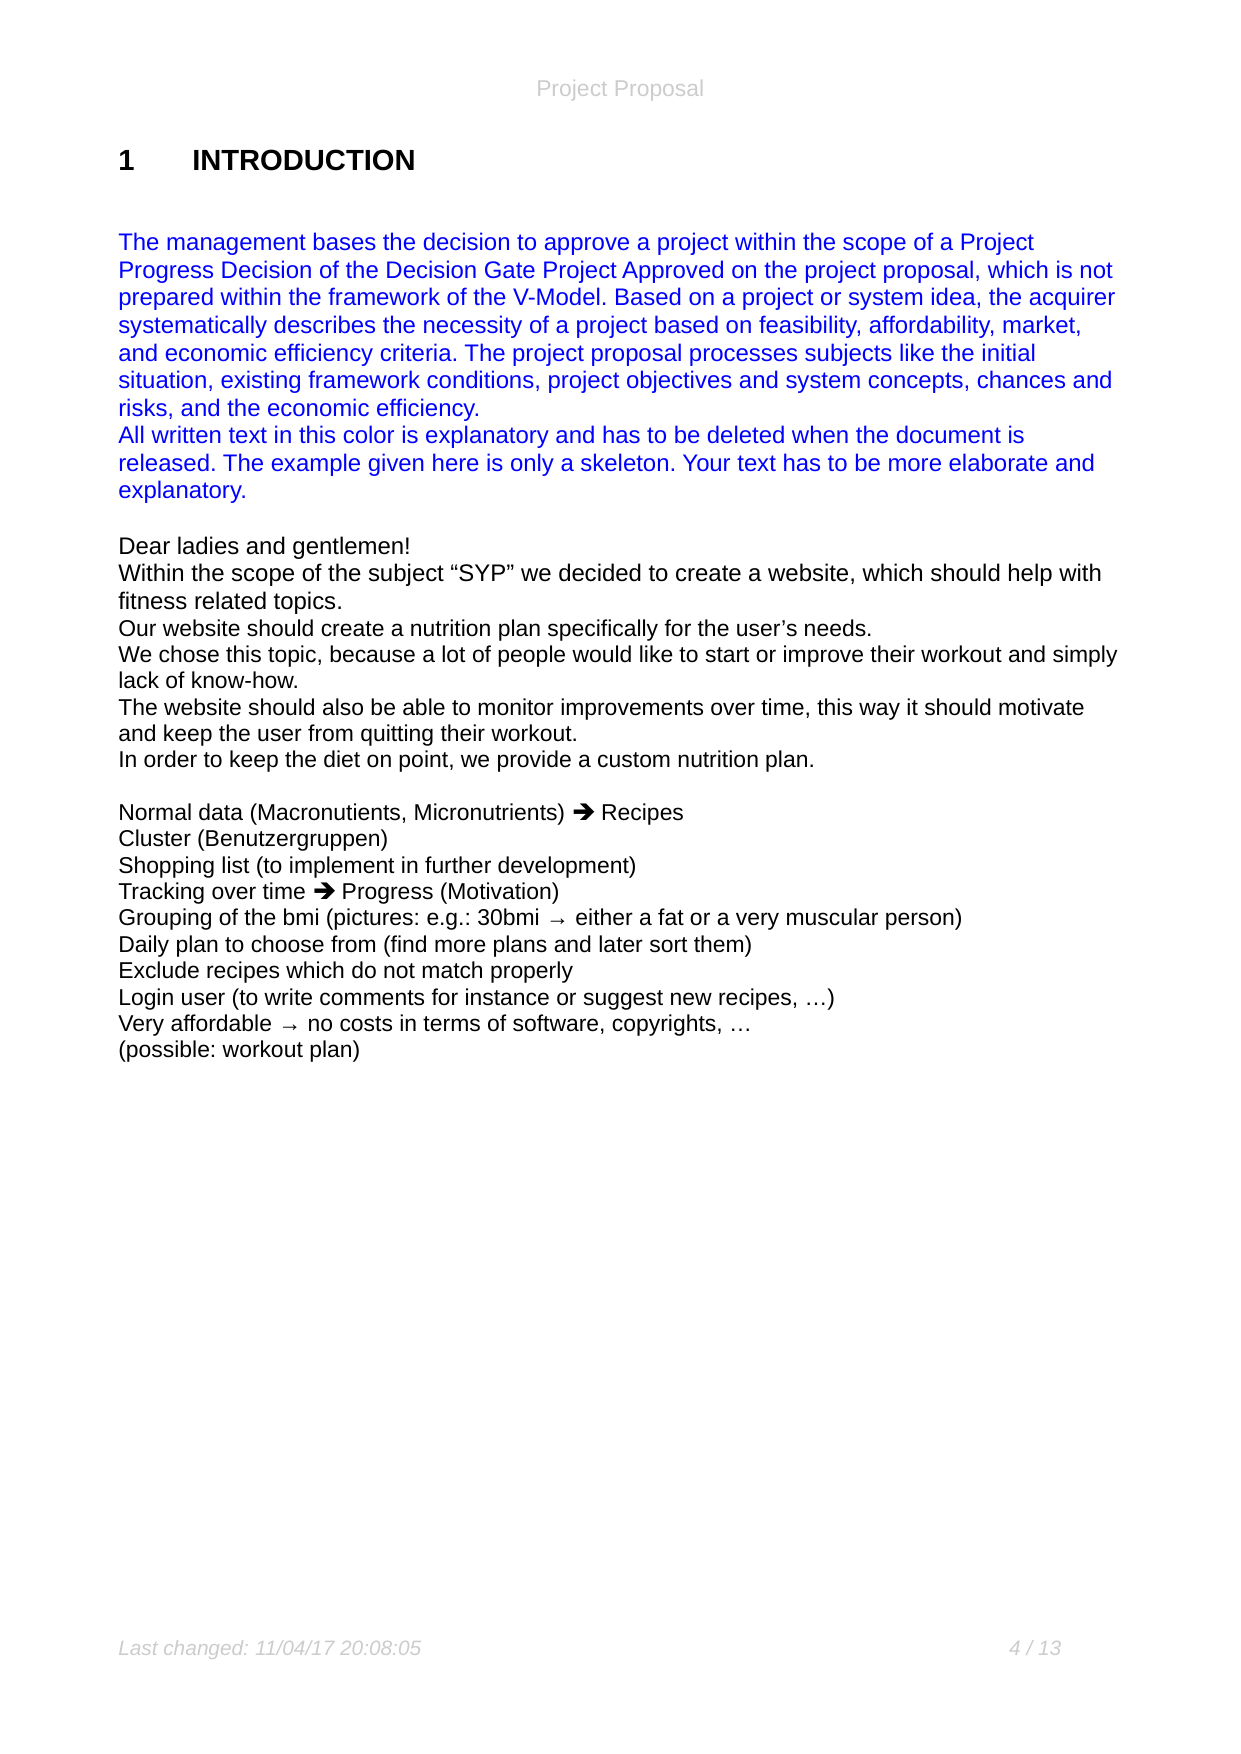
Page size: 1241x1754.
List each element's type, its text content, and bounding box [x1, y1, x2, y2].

text Grouping of the bmi (pictures: e.g.: 30bmi → either a fat or a very muscular person) [118, 904, 1122, 931]
text We chose this topic, because a lot of people would like to start or improve their workout and simply lack of know-how. [118, 641, 1122, 693]
text Within the scope of the subject “SYP” we decided to create a website, which should help with fitness related topics. [118, 559, 1122, 614]
text Normal data (Macronutients, Micronutrients)  Recipes [118, 799, 1122, 825]
text Our website should create a nutrition plan specifically for the user’s needs. [118, 614, 1122, 641]
subtitle Introduction [118, 143, 1122, 177]
text Very affordable → no costs in terms of software, copyrights, … [118, 1010, 1122, 1036]
text Dear ladies and gentlemen! [118, 532, 1122, 559]
text All written text in this color is explanatory and has to be deleted when the document is released. The example given here is only a skeleton. Your text has to be more elaborate and explanatory. [118, 421, 1122, 504]
text (possible: workout plan) [118, 1036, 1122, 1062]
text Cluster (Benutzergruppen) [118, 825, 1122, 852]
text The website should also be able to monitor improvements over time, this way it should motivate and keep the user from quitting their workout. [118, 693, 1122, 746]
text In order to keep the diet on point, we provide a custom nutrition plan. [118, 746, 1122, 773]
text Login user (to write comments for instance or suggest new recipes, …) [118, 983, 1122, 1010]
text Exclude recipes which do not match properly [118, 957, 1122, 983]
text Shopping list (to implement in further development) [118, 852, 1122, 878]
text Daily plan to choose from (find more plans and later sort them) [118, 931, 1122, 957]
text The management bases the decision to approve a project within the scope of a Project Progress Decision of the Decision Gate Project Approved on the project proposal, which is not prepared within the framework of the V-Model. Based on a project or system idea, the acquirer systematically describes the necessity of a project based on feasibility, affordability, market, and economic efficiency criteria. The project proposal processes subjects like the initial situation, existing framework conditions, project objectives and system concepts, chances and risks, and the economic efficiency. [118, 228, 1122, 421]
text Tracking over time  Progress (Motivation) [118, 878, 1122, 904]
